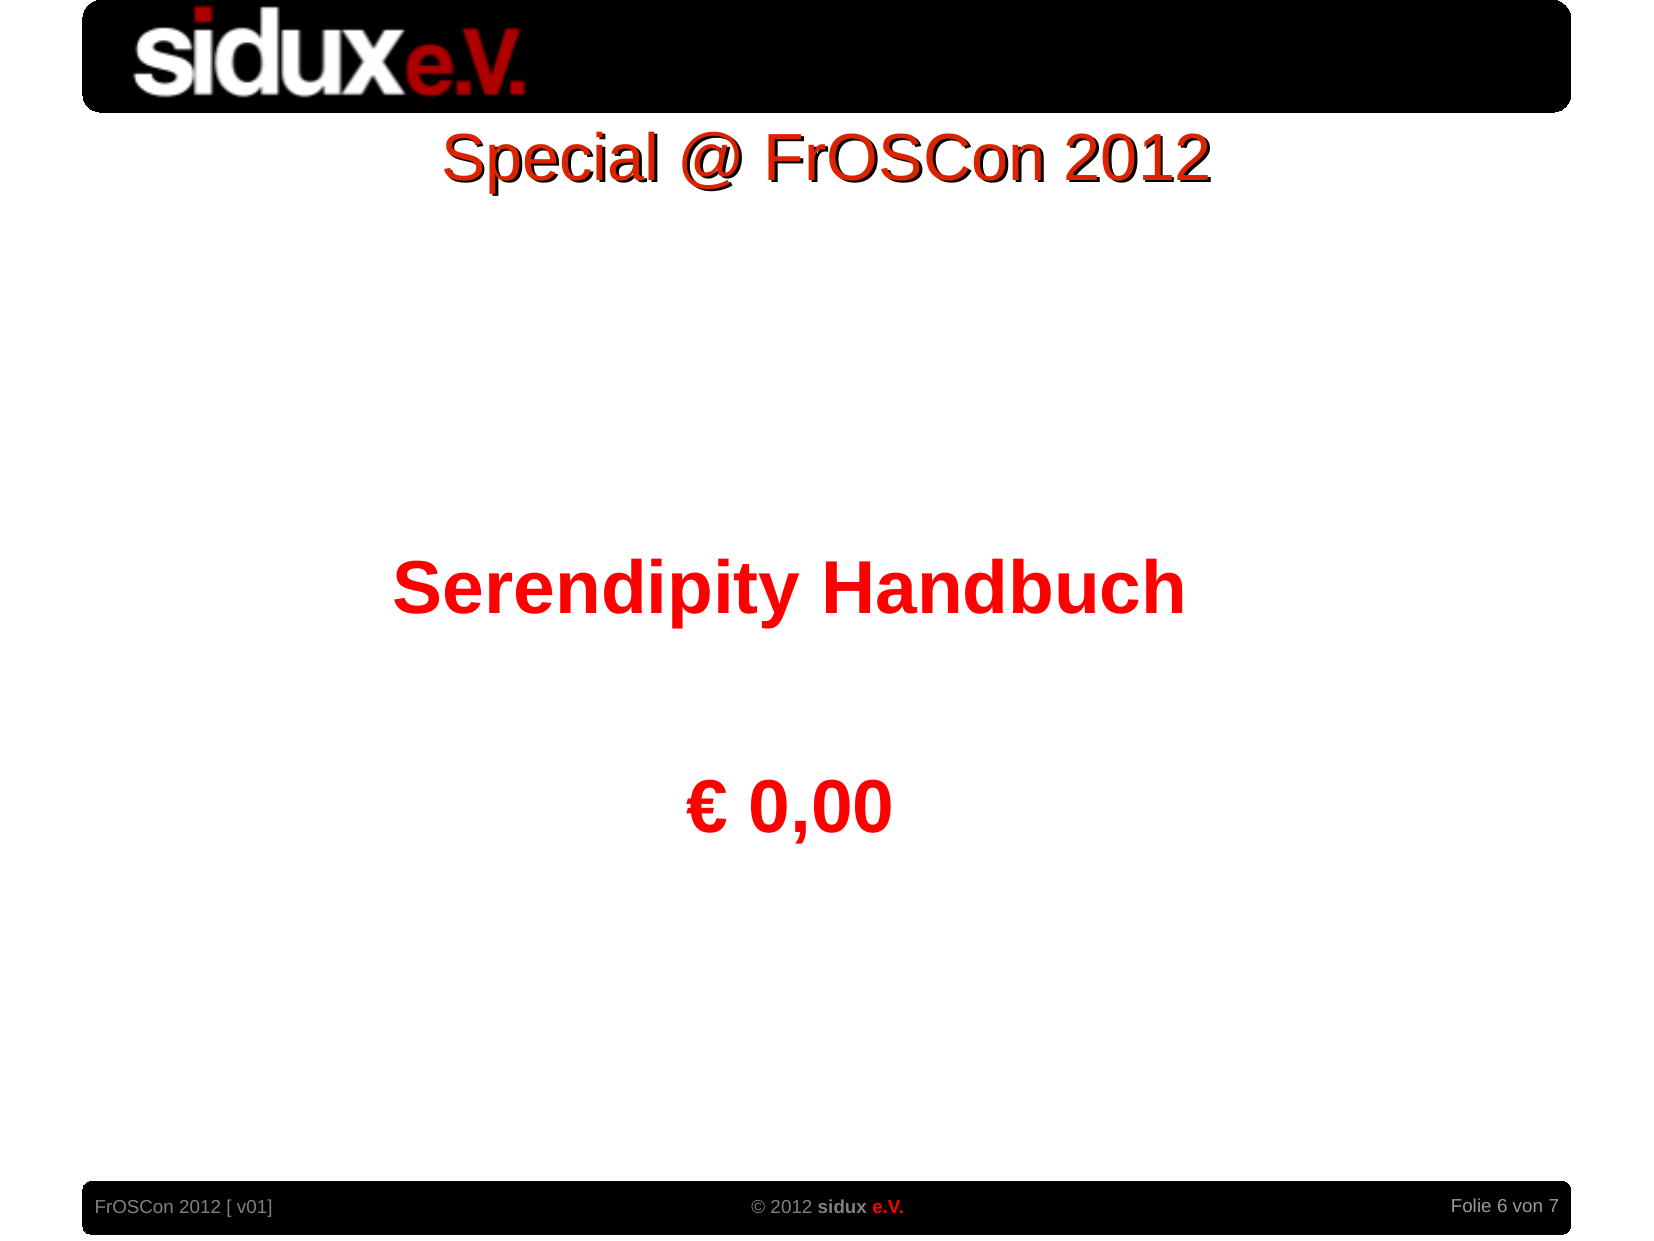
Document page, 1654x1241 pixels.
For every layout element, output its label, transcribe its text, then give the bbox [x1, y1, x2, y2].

picture [113, 0, 532, 110]
text_box Special @ FrOSCon 2012 [82, 112, 1571, 213]
text_box Serendipity Handbuch € 0,00 [82, 224, 1571, 1170]
